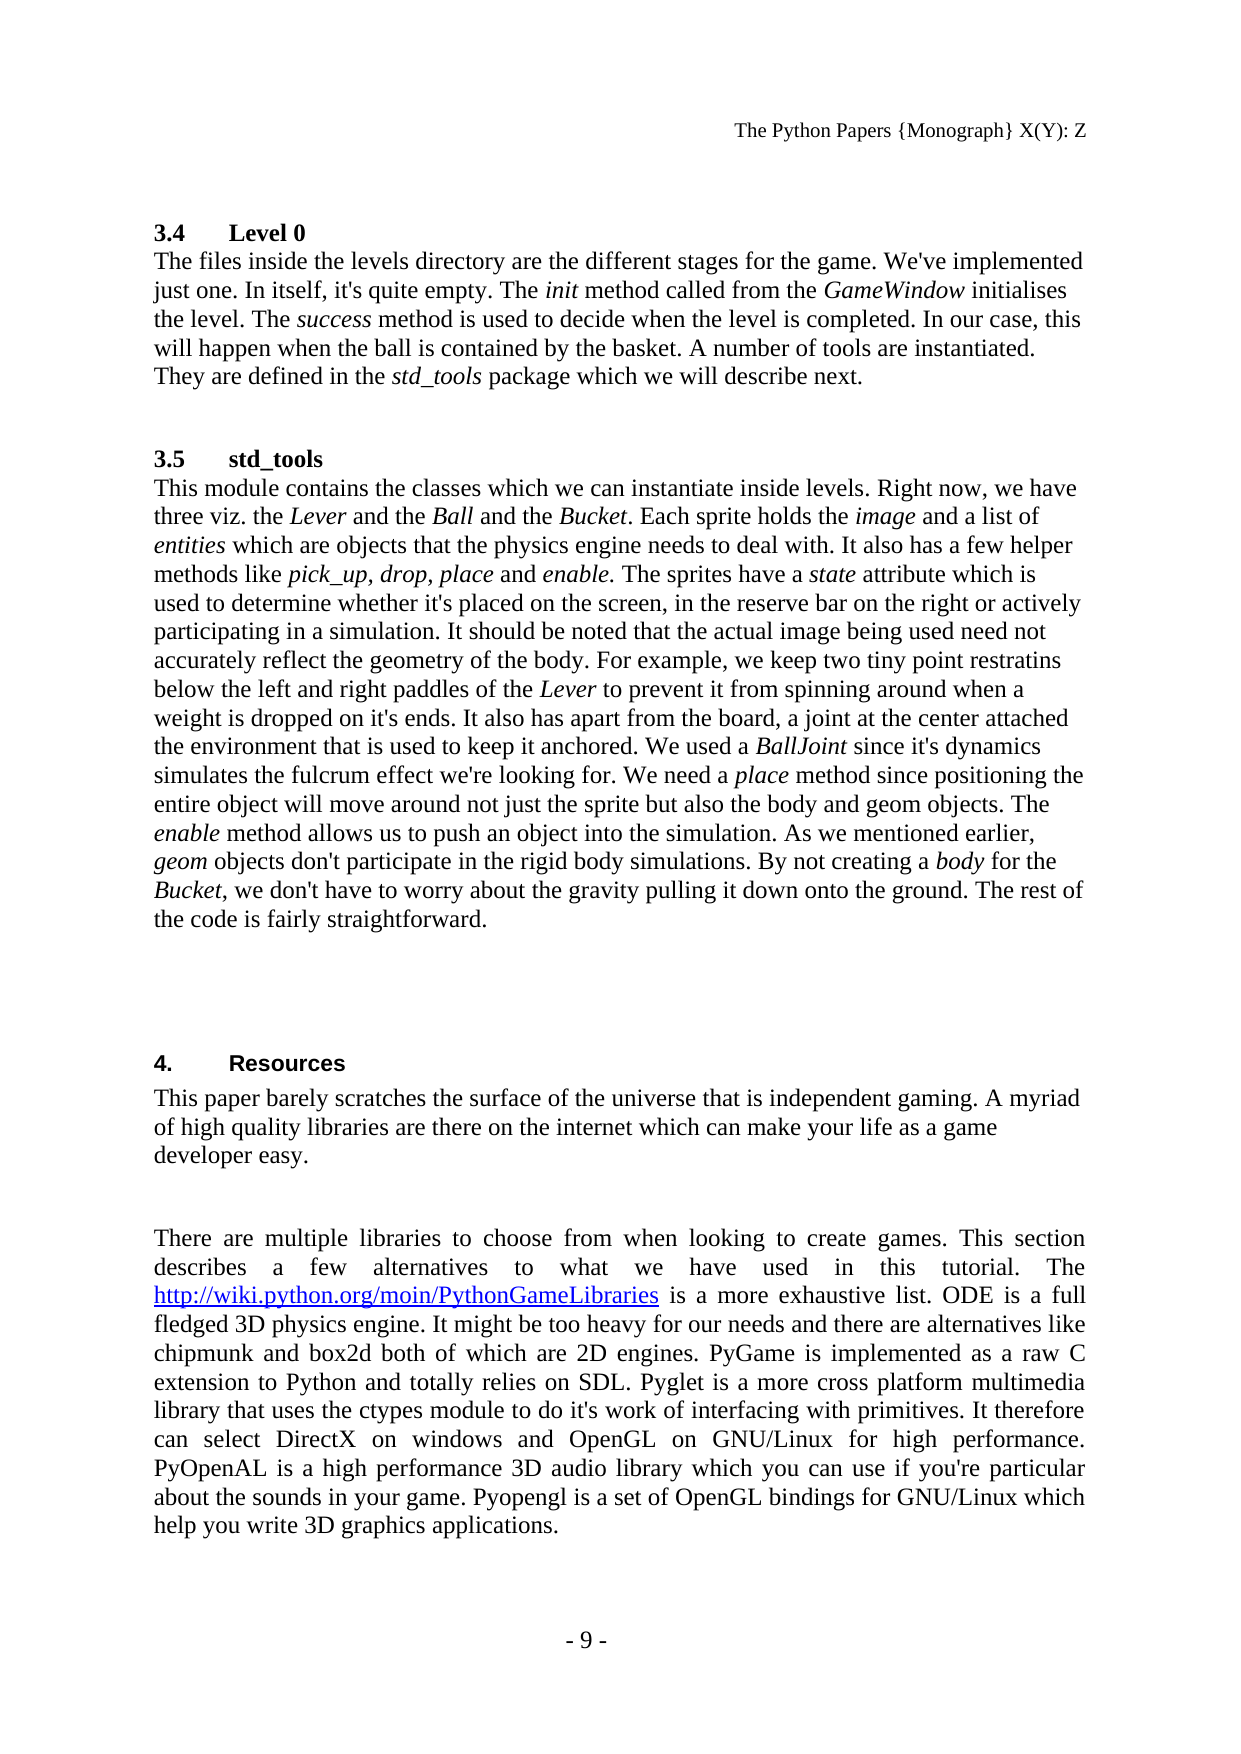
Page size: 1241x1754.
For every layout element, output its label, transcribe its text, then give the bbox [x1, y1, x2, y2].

text This module contains the classes which we can instantiate inside levels. Right now, we have three viz. the Lever and the Ball and the Bucket. Each sprite holds the image and a list of entities which are objects that the physics engine needs to deal with. It also has a few helper methods like pick_up, drop, place and enable. The sprites have a state attribute which is used to determine whether it's placed on the screen, in the reserve bar on the right or actively participating in a simulation. It should be noted that the actual image being used need not accurately reflect the geometry of the body. For example, we keep two tiny point restratins below the left and right paddles of the Lever to prevent it from spinning around when a weight is dropped on it's ends. It also has apart from the board, a joint at the center attached the environment that is used to keep it anchored. We used a BallJoint since it's dynamics simulates the fulcrum effect we're looking for. We need a place method since positioning the entire object will move around not just the sprite but also the body and geom objects. The enable method allows us to push an object into the simulation. As we mentioned earlier, geom objects don't participate in the rigid body simulations. By not creating a body for the Bucket, we don't have to worry about the gravity pulling it down onto the ground. The rest of the code is fairly straightforward. [153, 473, 1087, 933]
subtitle 3.4 Level 0 [153, 218, 1087, 246]
subtitle 3.5 std_tools [153, 444, 1087, 473]
text There are multiple libraries to choose from when looking to create games. This section describes a few alternatives to what we have used in this tutorial. The http://wiki.python.org/moin/PythonGameLibraries is a more exhaustive list. ODE is a full fledged 3D physics engine. It might be too heavy for our needs and there are alternatives like chipmunk and box2d both of which are 2D engines. PyGame is implemented as a raw C extension to Python and totally relies on SDL. Pyglet is a more cross platform multimedia library that uses the ctypes module to do it's work of interfacing with primitives. It therefore can select DirectX on windows and OpenGL on GNU/Linux for high performance. PyOpenAL is a high performance 3D audio library which you can use if you're particular about the sounds in your game. Pyopengl is a set of OpenGL bindings for GNU/Linux which help you write 3D graphics applications. [153, 1223, 1087, 1539]
text The files inside the levels directory are the different stages for the game. We've implemented just one. In itself, it's quite empty. The init method called from the GameWindow initialises the level. The success method is used to decide when the level is completed. In our case, this will happen when the ball is contained by the basket. A number of tools are instantiated. They are defined in the std_tools package which we will describe next. [153, 246, 1087, 390]
subtitle 4. Resources [153, 1050, 1087, 1077]
text This paper barely scratches the surface of the universe that is independent gaming. A myriad of high quality libraries are there on the internet which can make your life as a game developer easy. [153, 1083, 1087, 1169]
